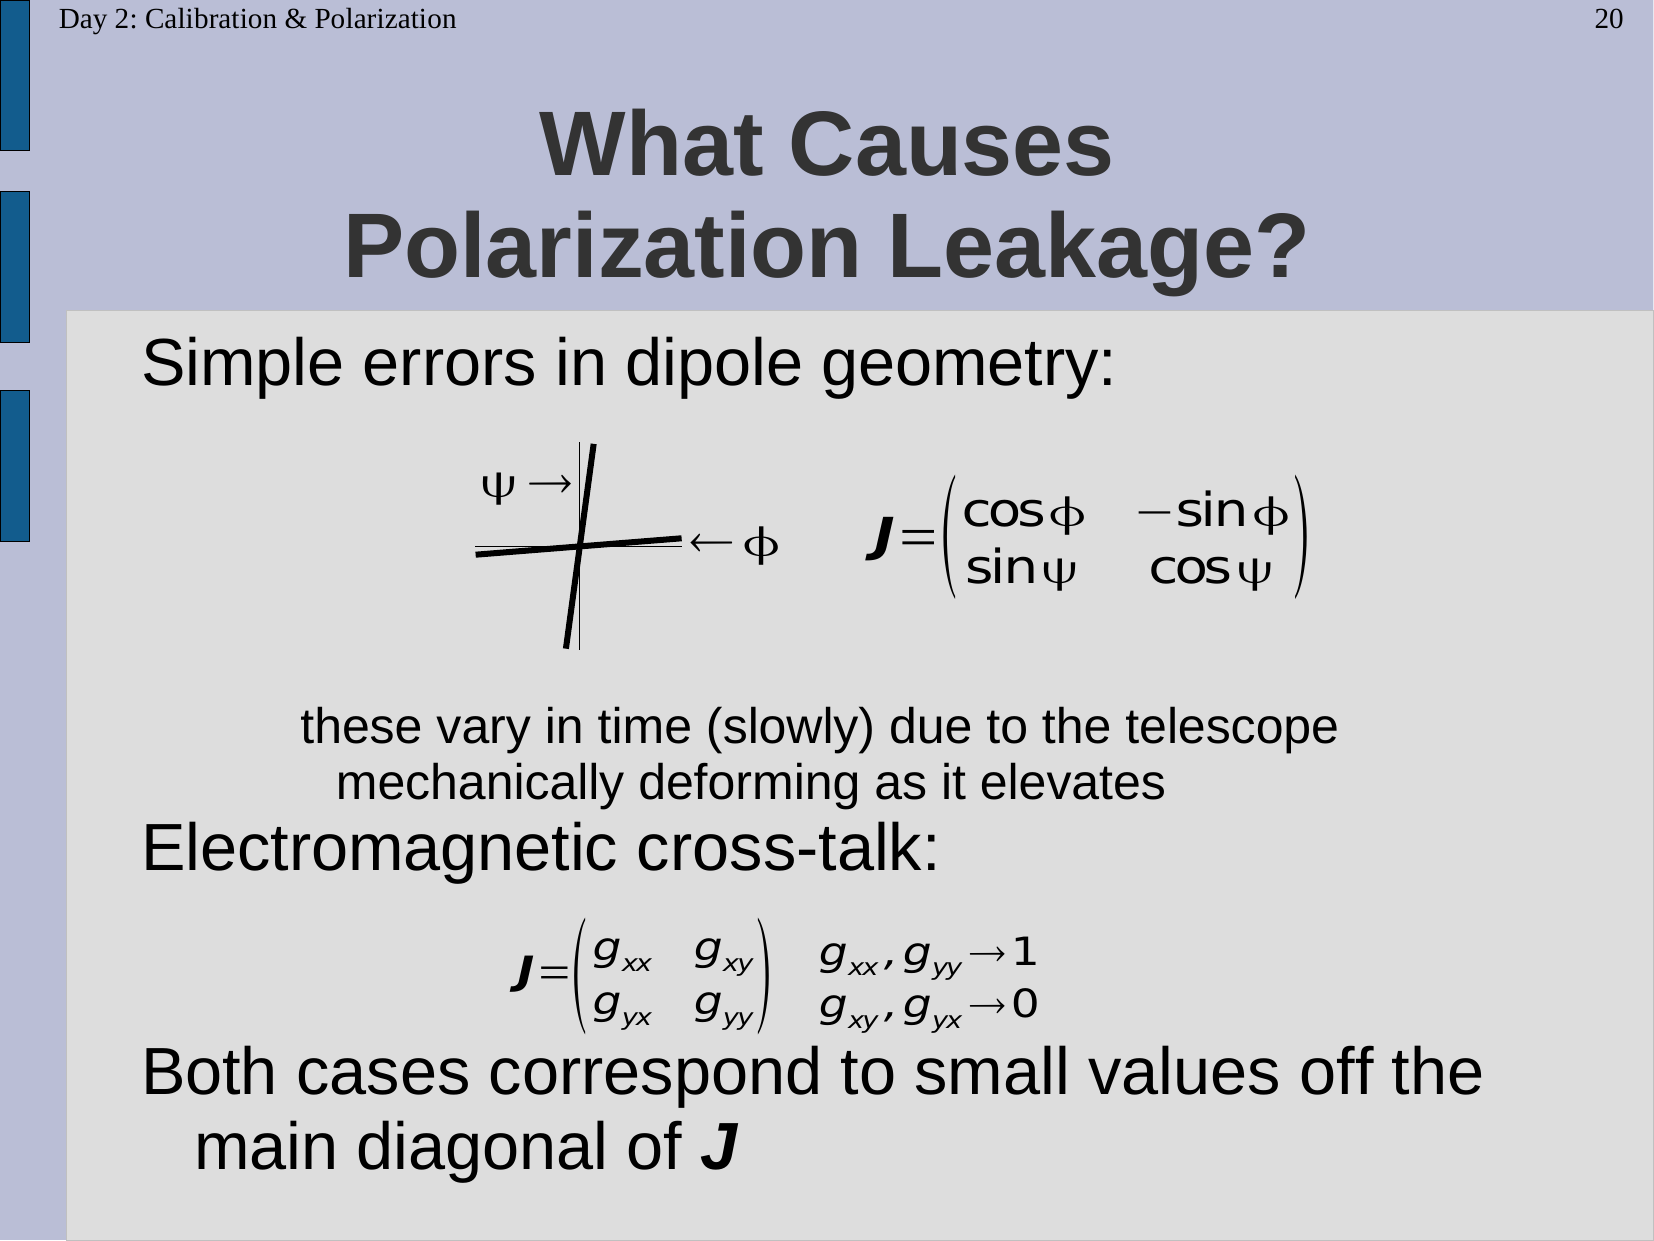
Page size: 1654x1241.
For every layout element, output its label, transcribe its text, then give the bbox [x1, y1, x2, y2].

chart [857, 472, 1318, 602]
chart [681, 501, 787, 571]
chart [501, 915, 1045, 1037]
chart [472, 442, 580, 512]
title What Causes Polarization Leakage? [121, 87, 1534, 302]
list Simple errors in dipole geometry: these vary in time (slowly) due to the telescope mechanically deforming as it elevates Electromagnetic cross-talk: Both cases correspond to small values off the main diagonal of J [123, 324, 1536, 1241]
